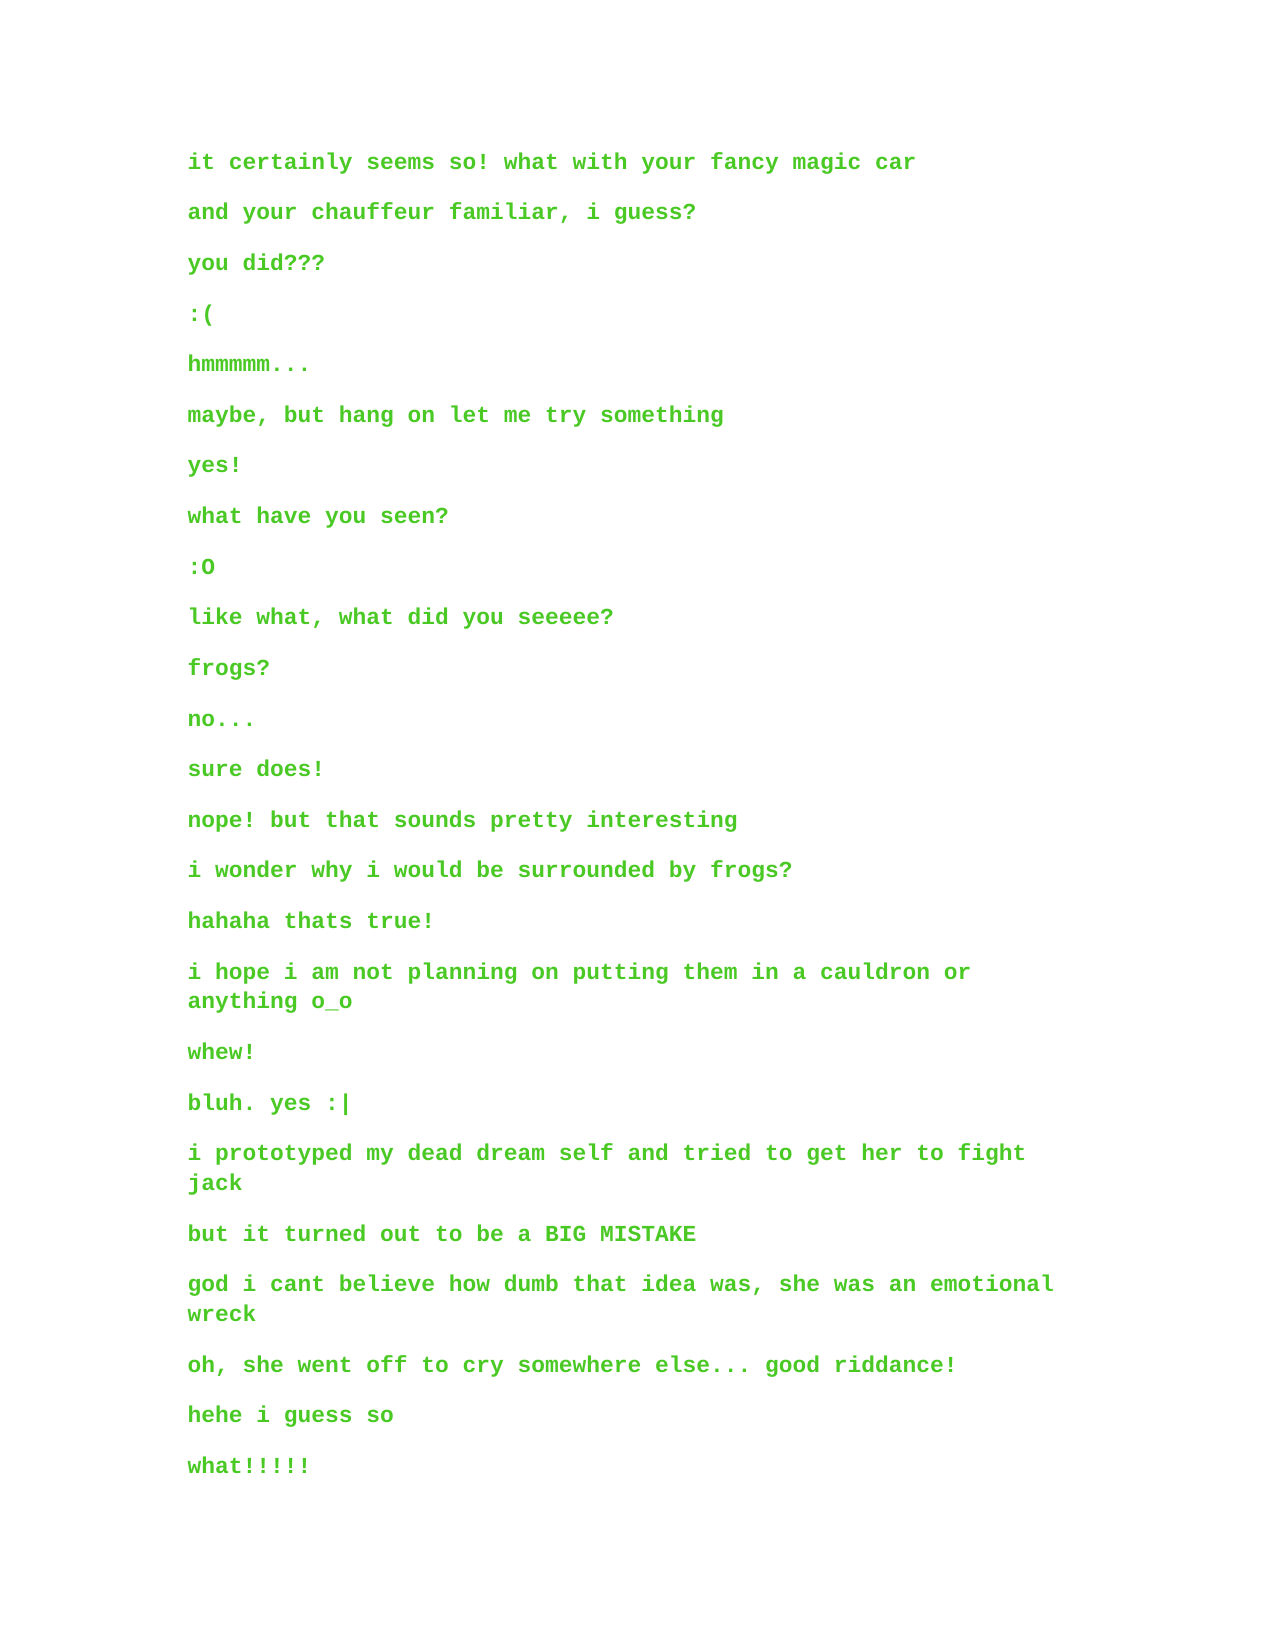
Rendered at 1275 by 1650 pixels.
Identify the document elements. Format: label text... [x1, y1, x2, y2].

text you did??? [187, 251, 1087, 277]
text :O [187, 555, 1087, 581]
text what have you seen? [187, 504, 1087, 530]
text i prototyped my dead dream self and tried to get her to fight jack [187, 1142, 1087, 1197]
text no... [187, 707, 1087, 733]
text yes! [187, 454, 1087, 480]
text whew! [187, 1040, 1087, 1066]
text i hope i am not planning on putting them in a cauldron or anything o_o [187, 960, 1087, 1016]
text what!!!!! [187, 1454, 1087, 1480]
text i wonder why i would be surrounded by frogs? [187, 859, 1087, 885]
text god i cant believe how dumb that idea was, she was an emotional wreck [187, 1273, 1087, 1328]
text maybe, but hang on let me try something [187, 403, 1087, 429]
text like what, what did you seeeee? [187, 606, 1087, 632]
text frogs? [187, 656, 1087, 682]
text it certainly seems so! what with your fancy magic car [187, 150, 1087, 176]
text hmmmmm... [187, 352, 1087, 378]
text hahaha thats true! [187, 909, 1087, 935]
text nope! but that sounds pretty interesting [187, 808, 1087, 834]
text and your chauffeur familiar, i guess? [187, 201, 1087, 227]
text bluh. yes :| [187, 1091, 1087, 1117]
text :( [187, 302, 1087, 328]
text but it turned out to be a BIG MISTAKE [187, 1222, 1087, 1248]
text sure does! [187, 757, 1087, 783]
text oh, she went off to cry somewhere else... good riddance! [187, 1353, 1087, 1379]
text hehe i guess so [187, 1404, 1087, 1430]
